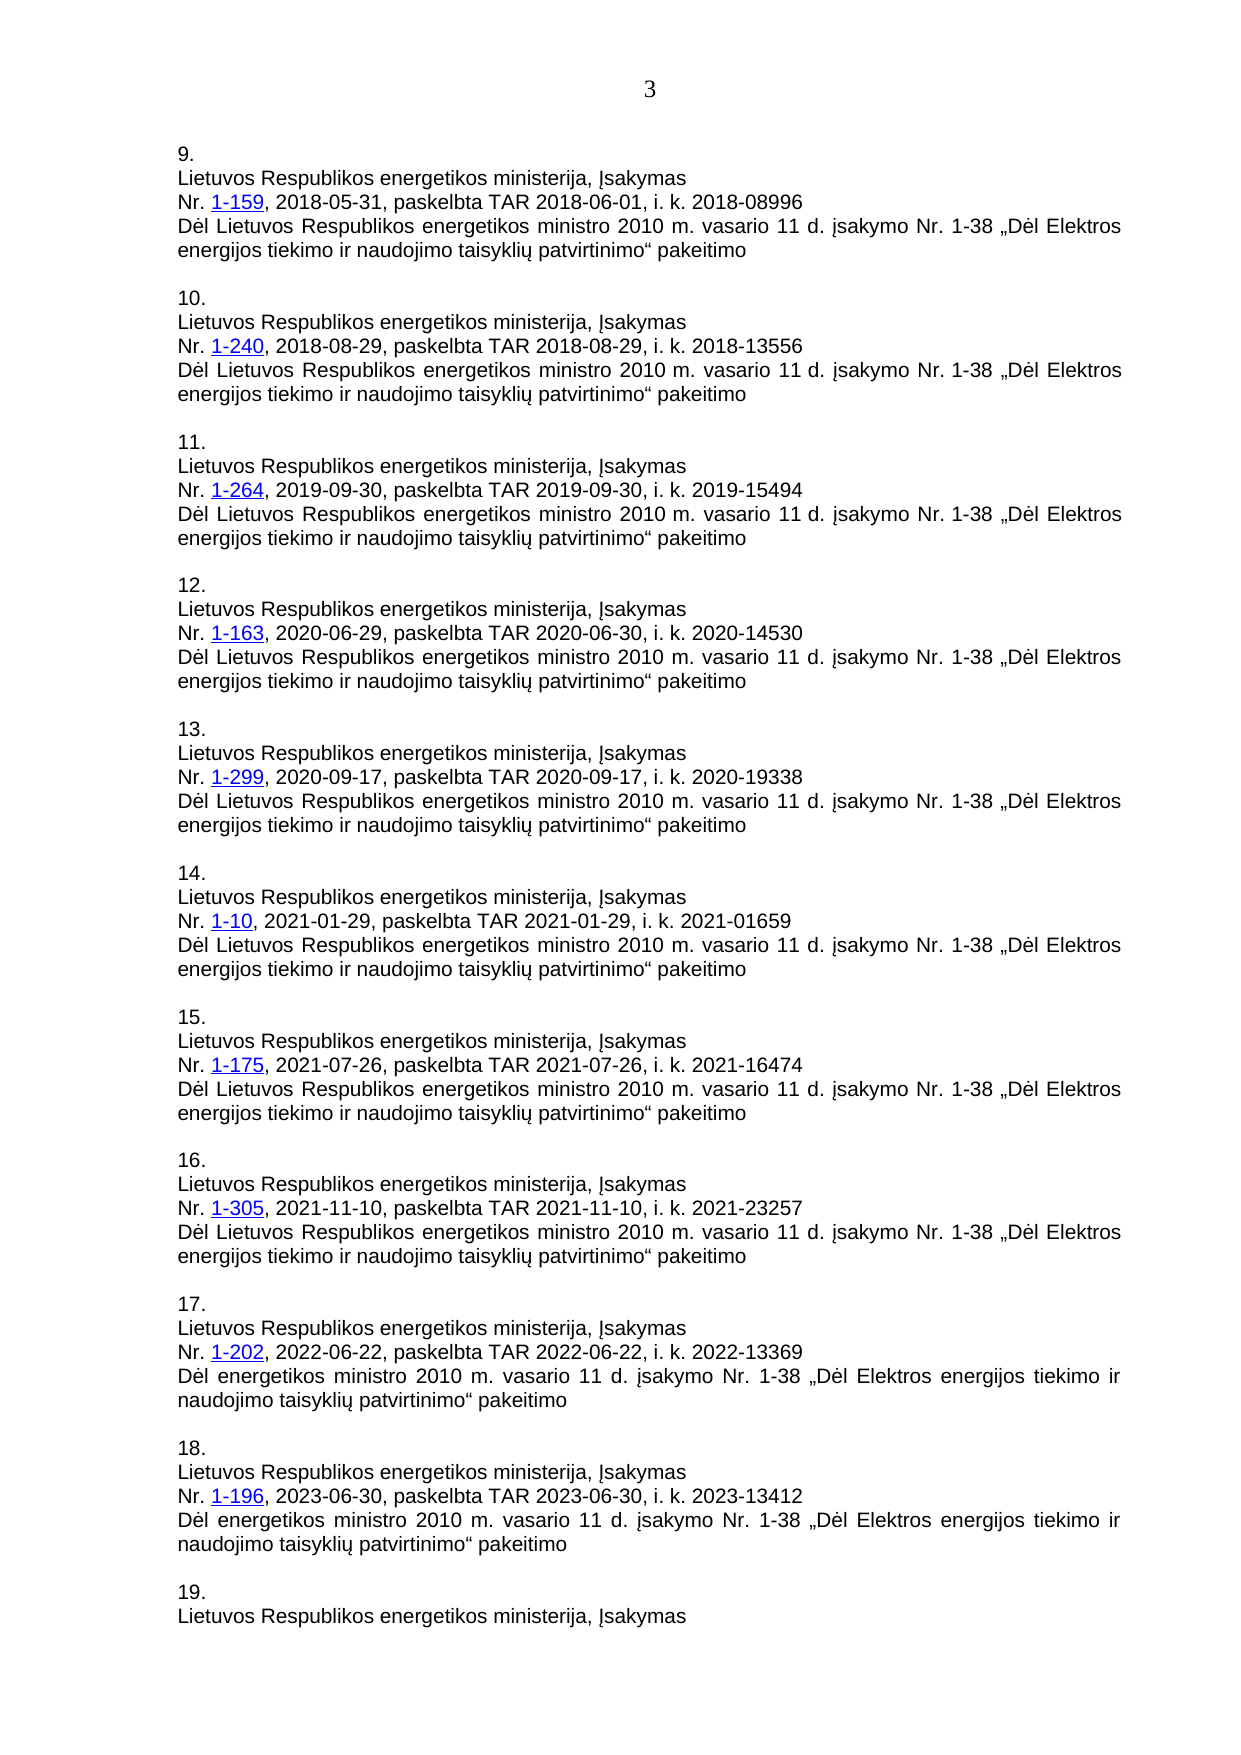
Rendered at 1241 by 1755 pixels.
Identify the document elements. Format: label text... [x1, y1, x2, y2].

text Nr. 1-305, 2021-11-10, paskelbta TAR 2021-11-10, i. k. 2021-23257 [177, 1196, 1122, 1220]
text Lietuvos Respublikos energetikos ministerija, Įsakymas [177, 885, 1122, 909]
text 19. [177, 1579, 1122, 1603]
text Lietuvos Respublikos energetikos ministerija, Įsakymas [177, 1172, 1122, 1196]
text Dėl Lietuvos Respublikos energetikos ministro 2010 m. vasario 11 d. įsakymo Nr. 1-38 „Dėl Elektros energijos tiekimo ir naudojimo taisyklių patvirtinimo“ pakeitimo [177, 933, 1122, 981]
text Nr. 1-163, 2020-06-29, paskelbta TAR 2020-06-30, i. k. 2020-14530 [177, 621, 1122, 645]
text Dėl Lietuvos Respublikos energetikos ministro 2010 m. vasario 11 d. įsakymo Nr. 1-38 „Dėl Elektros energijos tiekimo ir naudojimo taisyklių patvirtinimo“ pakeitimo [177, 358, 1122, 406]
text Lietuvos Respublikos energetikos ministerija, Įsakymas [177, 166, 1122, 190]
text Dėl Lietuvos Respublikos energetikos ministro 2010 m. vasario 11 d. įsakymo Nr. 1-38 „Dėl Elektros energijos tiekimo ir naudojimo taisyklių patvirtinimo“ pakeitimo [177, 214, 1122, 262]
text 9. [177, 142, 1122, 166]
text 10. [177, 286, 1122, 310]
text Nr. 1-159, 2018-05-31, paskelbta TAR 2018-06-01, i. k. 2018-08996 [177, 190, 1122, 214]
text Nr. 1-175, 2021-07-26, paskelbta TAR 2021-07-26, i. k. 2021-16474 [177, 1052, 1122, 1076]
text 17. [177, 1292, 1122, 1316]
text Lietuvos Respublikos energetikos ministerija, Įsakymas [177, 741, 1122, 765]
text Nr. 1-202, 2022-06-22, paskelbta TAR 2022-06-22, i. k. 2022-13369 [177, 1340, 1122, 1364]
text 18. [177, 1436, 1122, 1460]
text Dėl energetikos ministro 2010 m. vasario 11 d. įsakymo Nr. 1-38 „Dėl Elektros energijos tiekimo ir naudojimo taisyklių patvirtinimo“ pakeitimo [177, 1508, 1122, 1556]
text Nr. 1-264, 2019-09-30, paskelbta TAR 2019-09-30, i. k. 2019-15494 [177, 477, 1122, 501]
text Lietuvos Respublikos energetikos ministerija, Įsakymas [177, 310, 1122, 334]
text 12. [177, 573, 1122, 597]
text Lietuvos Respublikos energetikos ministerija, Įsakymas [177, 453, 1122, 477]
text Nr. 1-240, 2018-08-29, paskelbta TAR 2018-08-29, i. k. 2018-13556 [177, 334, 1122, 358]
text Lietuvos Respublikos energetikos ministerija, Įsakymas [177, 1460, 1122, 1484]
text Nr. 1-10, 2021-01-29, paskelbta TAR 2021-01-29, i. k. 2021-01659 [177, 909, 1122, 933]
text Lietuvos Respublikos energetikos ministerija, Įsakymas [177, 597, 1122, 621]
text Dėl Lietuvos Respublikos energetikos ministro 2010 m. vasario 11 d. įsakymo Nr. 1-38 „Dėl Elektros energijos tiekimo ir naudojimo taisyklių patvirtinimo“ pakeitimo [177, 1076, 1122, 1124]
text Dėl Lietuvos Respublikos energetikos ministro 2010 m. vasario 11 d. įsakymo Nr. 1-38 „Dėl Elektros energijos tiekimo ir naudojimo taisyklių patvirtinimo“ pakeitimo [177, 645, 1122, 693]
text 14. [177, 861, 1122, 885]
text Lietuvos Respublikos energetikos ministerija, Įsakymas [177, 1028, 1122, 1052]
text 11. [177, 429, 1122, 453]
text Nr. 1-196, 2023-06-30, paskelbta TAR 2023-06-30, i. k. 2023-13412 [177, 1484, 1122, 1508]
text Lietuvos Respublikos energetikos ministerija, Įsakymas [177, 1603, 1122, 1627]
text Dėl Lietuvos Respublikos energetikos ministro 2010 m. vasario 11 d. įsakymo Nr. 1-38 „Dėl Elektros energijos tiekimo ir naudojimo taisyklių patvirtinimo“ pakeitimo [177, 501, 1122, 549]
text Dėl Lietuvos Respublikos energetikos ministro 2010 m. vasario 11 d. įsakymo Nr. 1-38 „Dėl Elektros energijos tiekimo ir naudojimo taisyklių patvirtinimo“ pakeitimo [177, 1220, 1122, 1268]
text 16. [177, 1148, 1122, 1172]
text Dėl energetikos ministro 2010 m. vasario 11 d. įsakymo Nr. 1-38 „Dėl Elektros energijos tiekimo ir naudojimo taisyklių patvirtinimo“ pakeitimo [177, 1364, 1122, 1412]
text Nr. 1-299, 2020-09-17, paskelbta TAR 2020-09-17, i. k. 2020-19338 [177, 765, 1122, 789]
text 15. [177, 1004, 1122, 1028]
text Lietuvos Respublikos energetikos ministerija, Įsakymas [177, 1316, 1122, 1340]
text Dėl Lietuvos Respublikos energetikos ministro 2010 m. vasario 11 d. įsakymo Nr. 1-38 „Dėl Elektros energijos tiekimo ir naudojimo taisyklių patvirtinimo“ pakeitimo [177, 789, 1122, 837]
text 13. [177, 717, 1122, 741]
